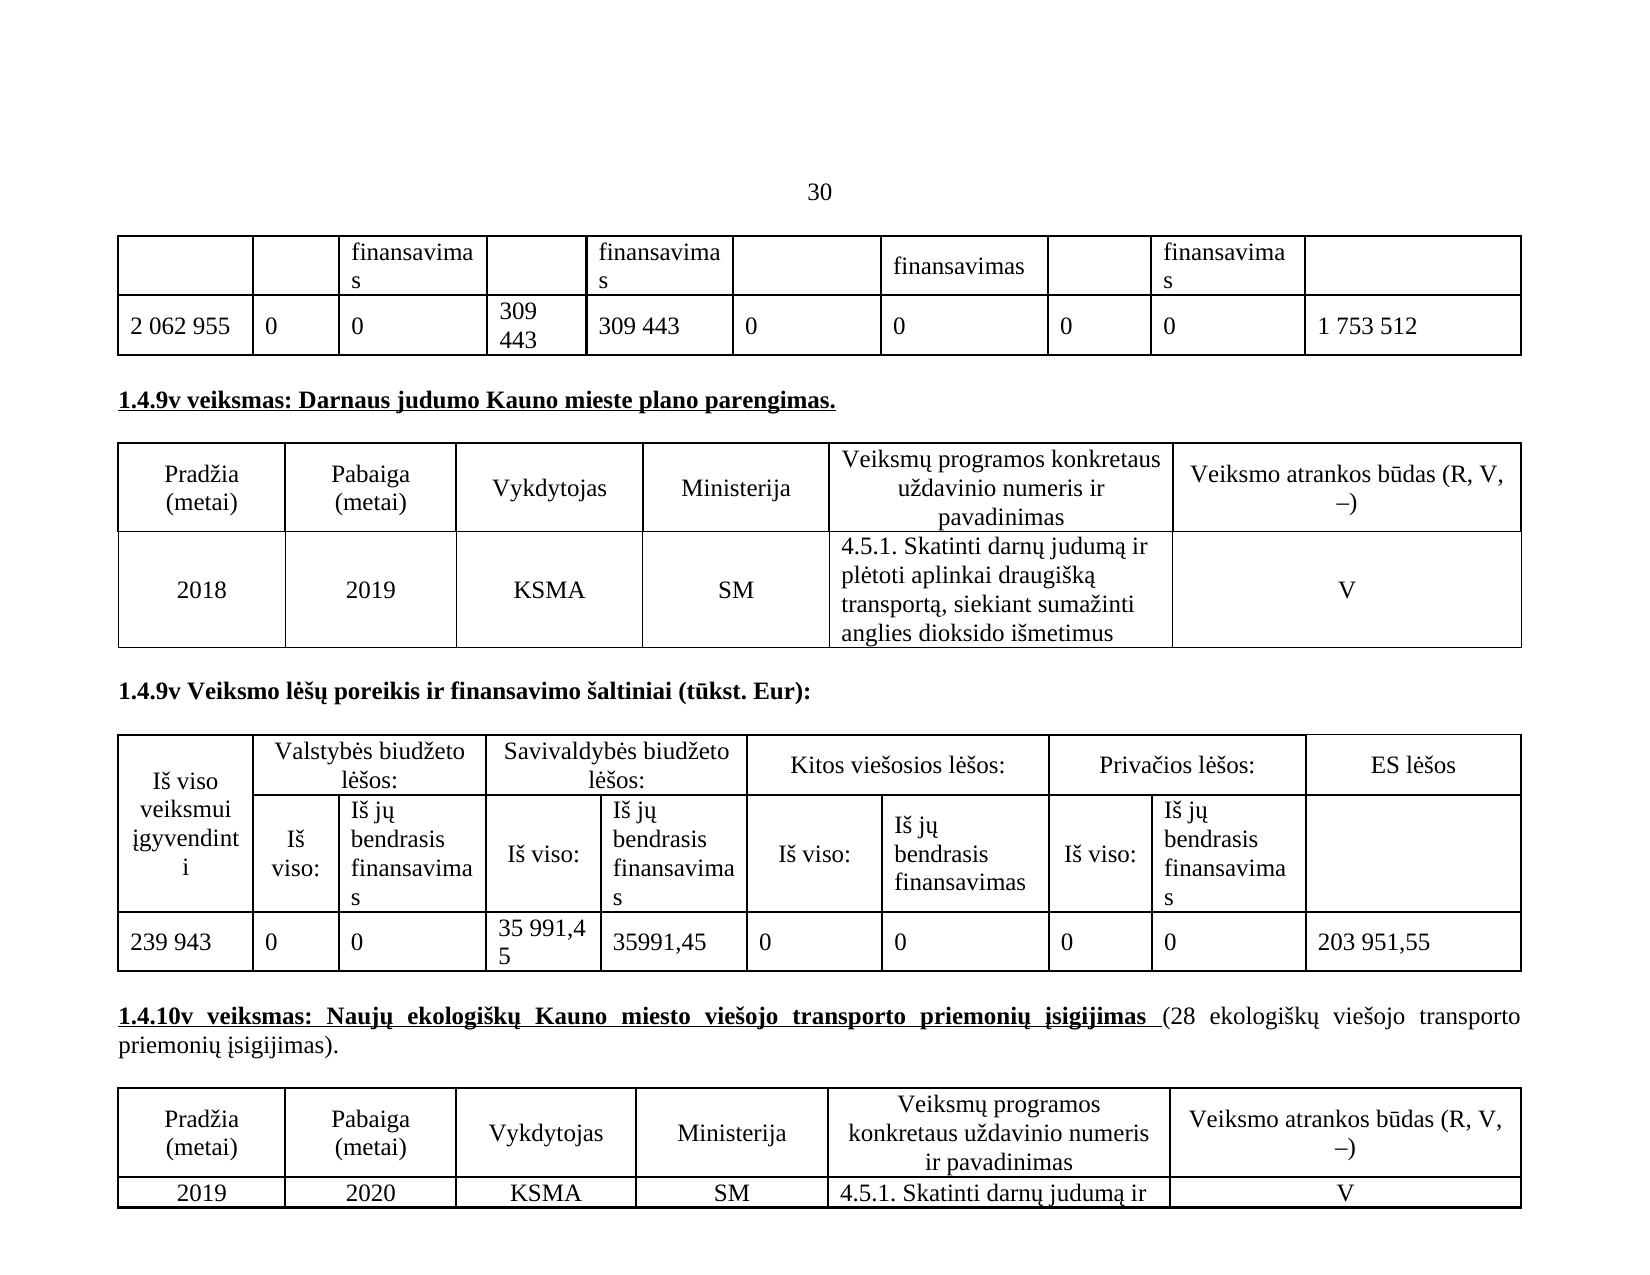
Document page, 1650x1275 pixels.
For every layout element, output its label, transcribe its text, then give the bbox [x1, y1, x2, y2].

table_cell 2019 [119, 1178, 284, 1206]
table_cell 239 943 [119, 913, 252, 970]
table_cell 0 [734, 296, 880, 354]
text 1.4.10v veiksmas: Naujų ekologiškų Kauno miesto viešojo transporto priemonių įsigijimas (28 ekologiškų viešojo transporto priemonių įsigijimas). [118, 1001, 1521, 1058]
table_cell SM [643, 532, 829, 647]
table_cell KSMA [457, 532, 642, 647]
table_cell 4.5.1. Skatinti darnų judumą ir plėtoti aplinkai draugišką transportą, siekiant sumažinti anglies dioksido išmetimus [830, 532, 1172, 647]
table_header Veiksmų programos konkretaus uždavinio numeris ir pavadinimas [830, 444, 1172, 531]
table_header Veiksmo atrankos būdas (R, V, –) [1171, 1089, 1520, 1176]
table_cell 0 [1049, 296, 1150, 354]
table_cell [1049, 237, 1150, 294]
table_cell [734, 237, 880, 294]
table_cell Iš viso: [254, 796, 338, 911]
table_cell 4.5.1. Skatinti darnų judumą ir [829, 1178, 1169, 1206]
table_header Pabaiga (metai) [286, 1089, 455, 1176]
table_cell finansavimas [882, 237, 1047, 294]
table_header Veiksmo atrankos būdas (R, V, –) [1174, 444, 1520, 531]
table_header Kitos viešosios lėšos: [748, 736, 1048, 793]
table_cell 1 753 512 [1306, 296, 1520, 354]
table_cell 2020 [286, 1178, 455, 1206]
table_cell SM [637, 1178, 827, 1206]
table_header Veiksmų programos konkretaus uždavinio numeris ir pavadinimas [829, 1089, 1169, 1176]
table_cell 0 [1153, 913, 1305, 970]
table_cell Iš jų bendrasis finansavimas [883, 796, 1048, 911]
table_cell 0 [883, 913, 1048, 970]
table_header [119, 237, 252, 294]
table_cell Iš viso: [748, 796, 881, 911]
table_cell 2019 [286, 532, 456, 647]
table_cell 309 443 [588, 296, 732, 354]
table_cell 2018 [119, 532, 285, 647]
table_cell [254, 237, 338, 294]
table_cell 0 [254, 296, 338, 354]
table_header Ministerija [644, 444, 828, 531]
table_header Pabaiga (metai) [286, 444, 455, 531]
table_cell Iš viso: [1050, 796, 1151, 911]
table_cell finansavimas [588, 237, 732, 294]
table_cell 35991,45 [602, 913, 746, 970]
table_header ES lėšos [1307, 735, 1520, 793]
table_cell 2 062 955 [119, 296, 252, 354]
table_cell Iš jų bendrasis finansavimas [1153, 796, 1305, 911]
table_cell Iš viso: [487, 796, 600, 911]
table_cell 0 [340, 296, 486, 354]
table_cell 0 [254, 913, 338, 970]
table_cell 35 991,45 [487, 913, 600, 970]
table_header Pradžia (metai) [119, 1089, 284, 1176]
table_cell 0 [1050, 913, 1151, 970]
table_cell finansavimas [1152, 237, 1304, 294]
table_cell Iš jų bendrasis finansavimas [340, 796, 485, 911]
table_cell [1306, 237, 1520, 294]
table_cell 0 [748, 913, 881, 970]
table_cell KSMA [457, 1178, 635, 1206]
table_header Savivaldybės biudžeto lėšos: [487, 736, 746, 793]
table_cell [488, 237, 585, 294]
table_cell 203 951,55 [1307, 913, 1520, 970]
table_cell [1307, 796, 1520, 911]
table_cell 0 [882, 296, 1047, 354]
table_header Pradžia (metai) [119, 444, 284, 531]
table_header Vykdytojas [457, 1089, 635, 1176]
table_cell 0 [340, 913, 485, 970]
table_cell finansavimas [340, 237, 486, 294]
table_cell 0 [1152, 296, 1304, 354]
table_header Iš viso veiksmui įgyvendinti [119, 736, 252, 911]
table_header Vykdytojas [457, 444, 642, 531]
table_cell V [1173, 532, 1521, 647]
table_header Valstybės biudžeto lėšos: [254, 736, 485, 793]
table_header Privačios lėšos: [1050, 736, 1305, 793]
table_header Ministerija [637, 1089, 827, 1176]
table_cell Iš jų bendrasis finansavimas [602, 796, 746, 911]
text 1.4.9v Veiksmo lėšų poreikis ir finansavimo šaltiniai (tūkst. Eur): [118, 676, 1521, 705]
table_cell 309 443 [488, 296, 585, 354]
table_cell V [1171, 1178, 1520, 1206]
text 1.4.9v veiksmas: Darnaus judumo Kauno mieste plano parengimas. [118, 385, 1521, 413]
